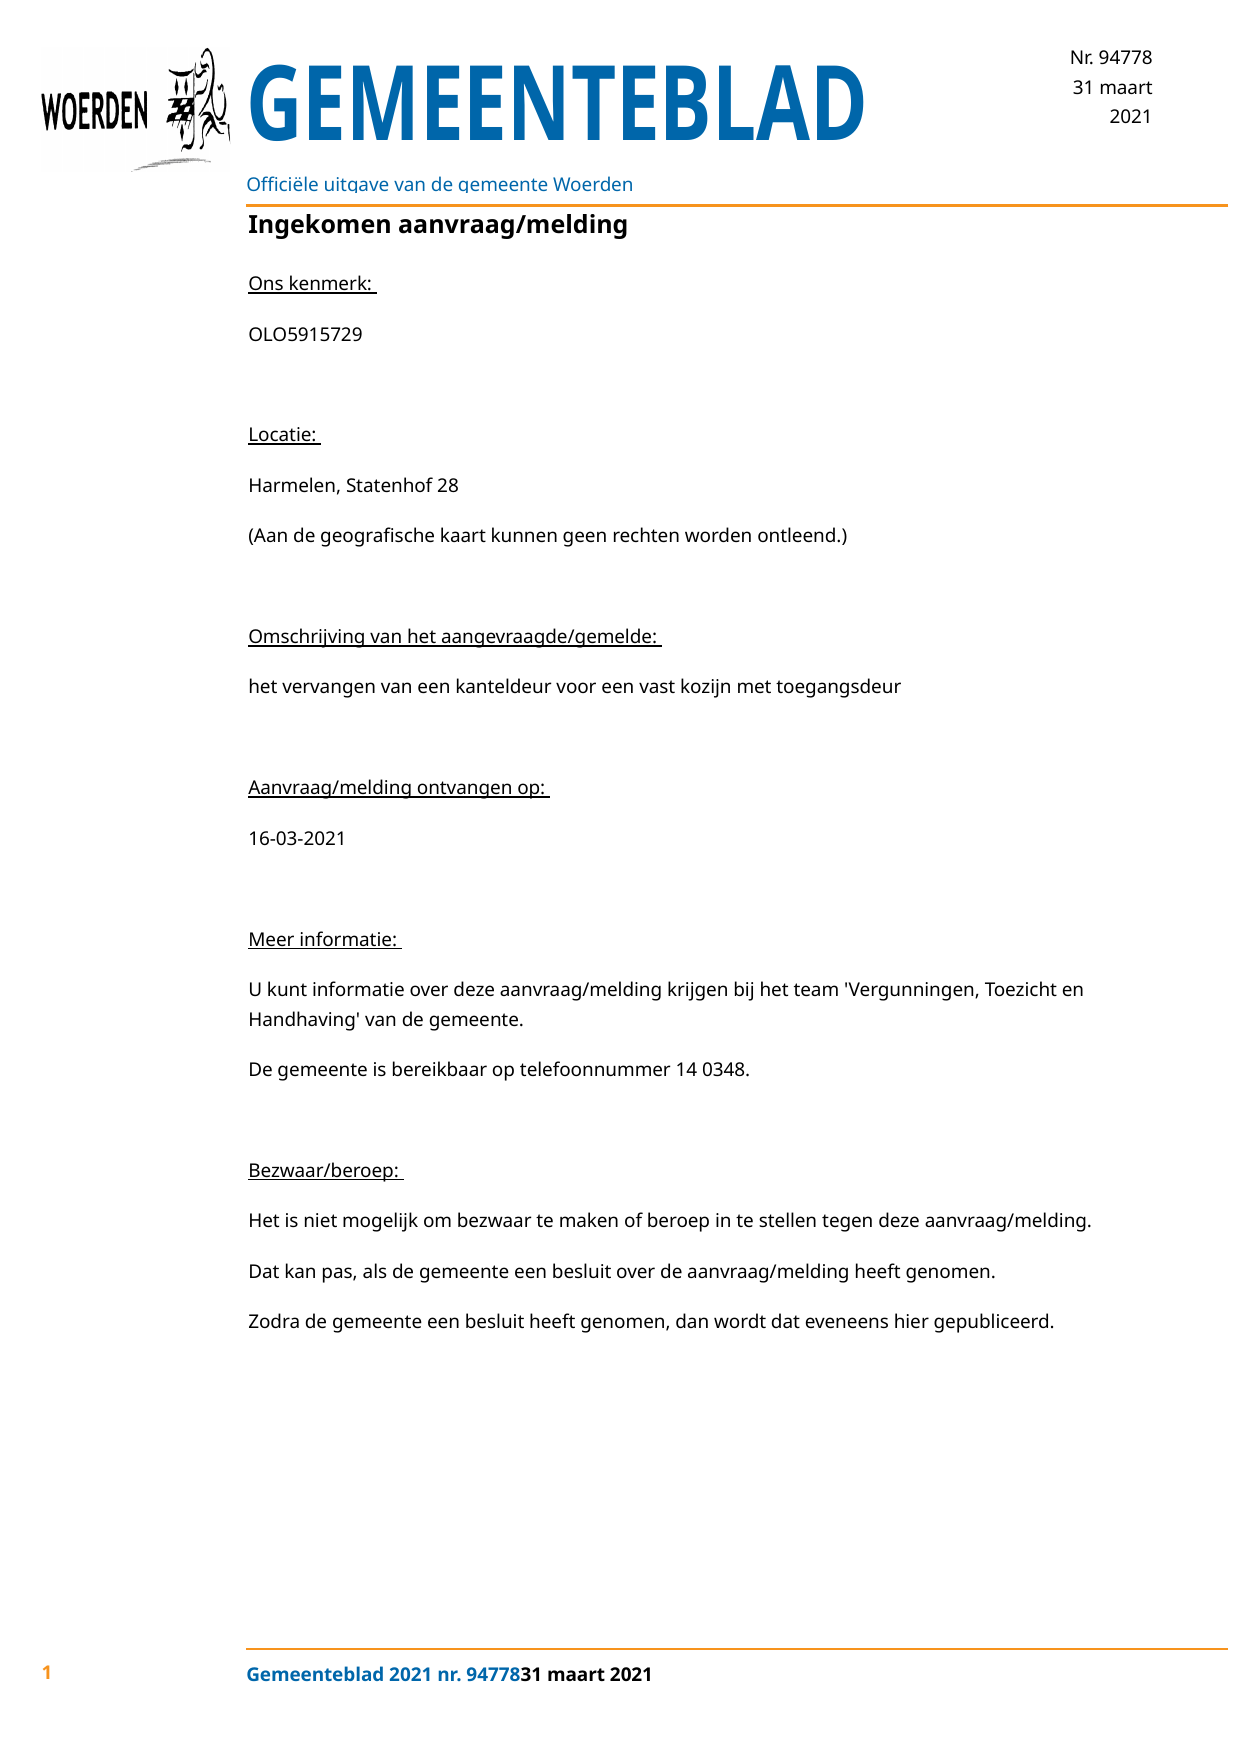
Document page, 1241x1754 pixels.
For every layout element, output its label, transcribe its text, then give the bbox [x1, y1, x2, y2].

text Zodra de gemeente een besluit heeft genomen, dan wordt dat eveneens hier gepubliceerd. [248, 1308, 1152, 1334]
text De gemeente is bereikbaar op telefoonnummer 14 0348. [248, 1056, 1152, 1082]
text Ons kenmerk: [248, 270, 1152, 296]
text OLO5915729 [248, 321, 1152, 346]
text 16-03-2021 [248, 825, 1152, 851]
text U kunt informatie over deze aanvraag/melding krijgen bij het team 'Vergunningen, Toezicht en Handhaving' van de gemeente. [248, 976, 1152, 1031]
text Bezwaar/beroep: [248, 1157, 1152, 1183]
text Het is niet mogelijk om bezwaar te maken of beroep in te stellen tegen deze aanvraag/melding. [248, 1207, 1152, 1233]
picture [41, 47, 231, 172]
text het vervangen van een kanteldeur voor een vast kozijn met toegangsdeur [248, 674, 1152, 699]
text Harmelen, Statenhof 28 [248, 472, 1152, 498]
text Aanvraag/melding ontvangen op: [248, 774, 1152, 800]
text Locatie: [248, 422, 1152, 447]
text (Aan de geografische kaart kunnen geen rechten worden ontleend.) [248, 522, 1152, 548]
text Dat kan pas, als de gemeente een besluit over de aanvraag/melding heeft genomen. [248, 1258, 1152, 1283]
text Meer informatie: [248, 926, 1152, 951]
text Ingekomen aanvraag/melding [248, 207, 1152, 241]
text Omschrijving van het aangevraagde/gemelde: [248, 623, 1152, 649]
